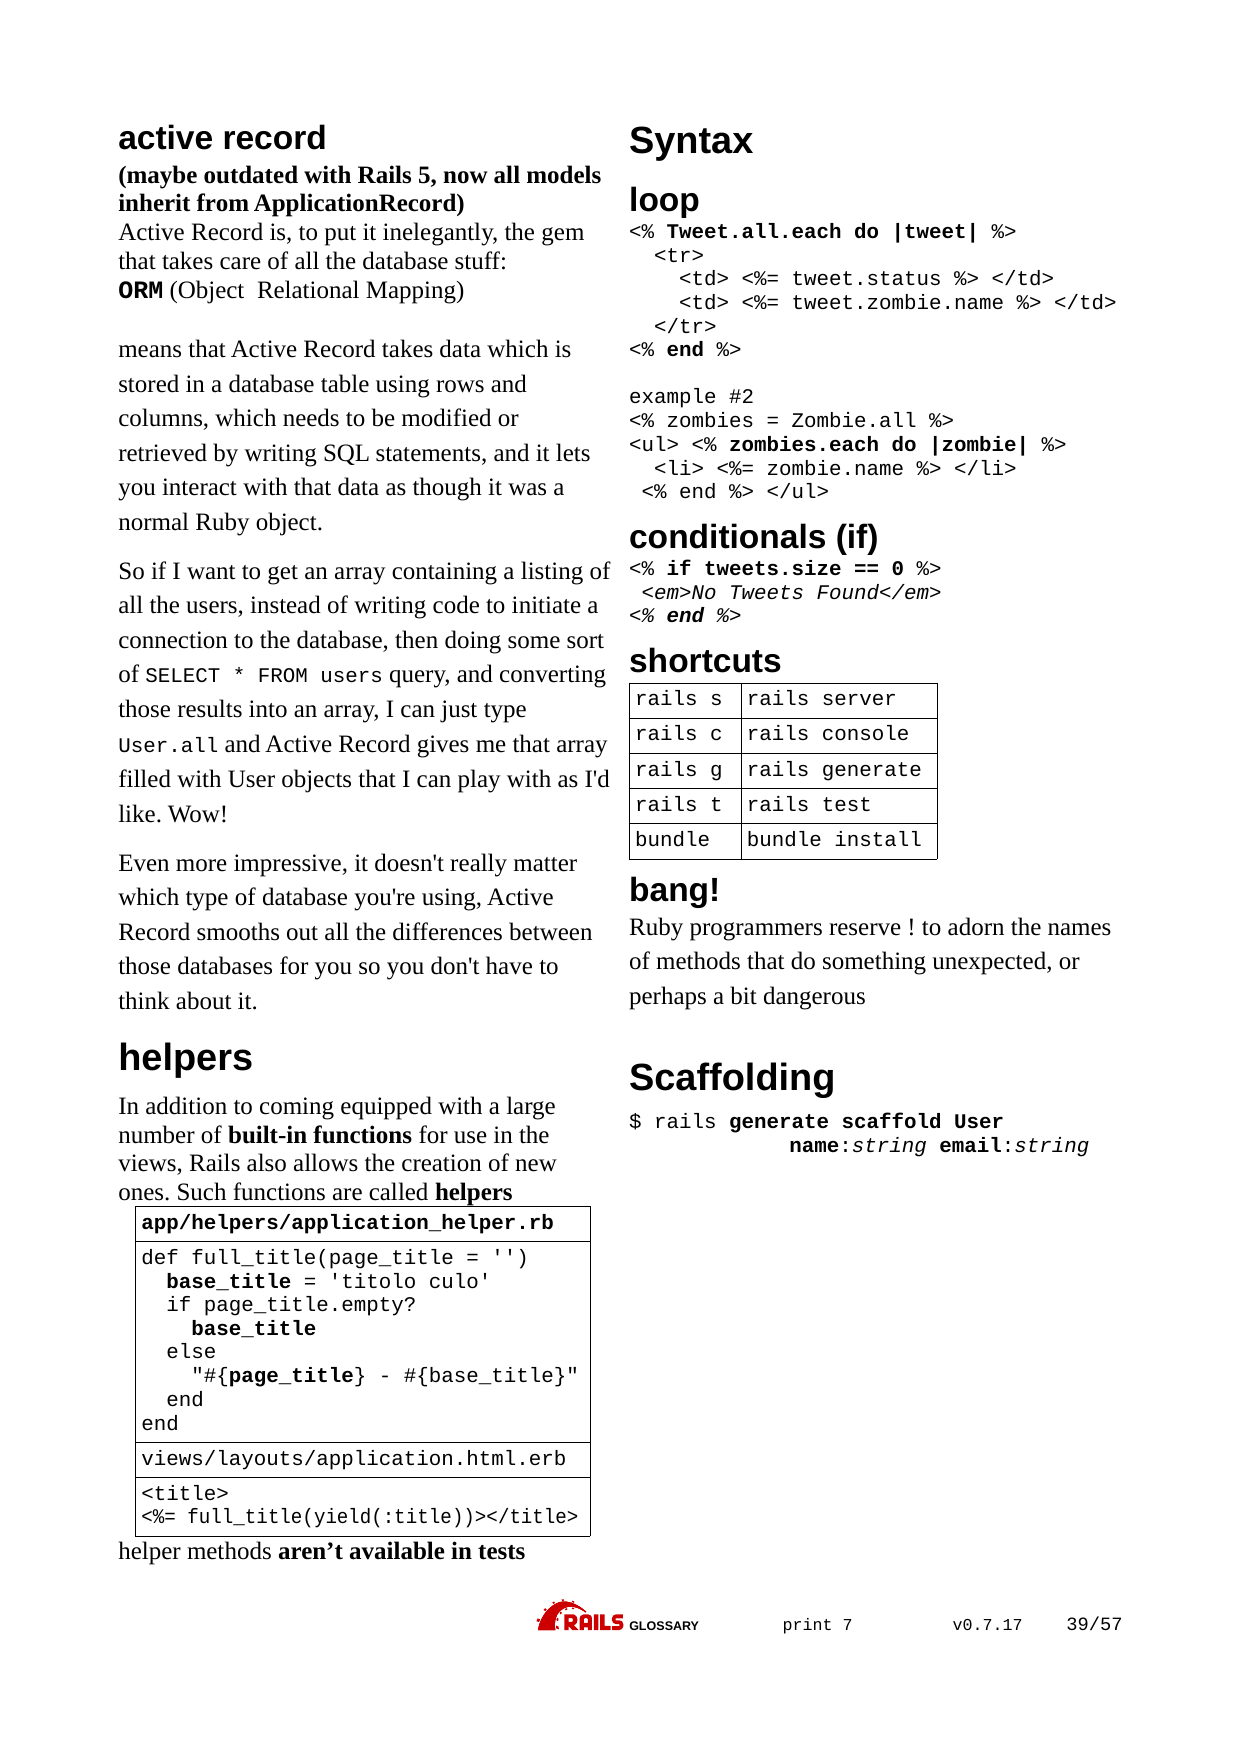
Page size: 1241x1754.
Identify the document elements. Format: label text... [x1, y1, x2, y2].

table_cell def full_title(page_title = '') base_title = 'titolo culo' if page_title.empty? base_title else "#{page_title} - #{base_title}" end end [136, 1242, 590, 1442]
text <td> <%= tweet.zombie.name %> </td> [629, 292, 1122, 316]
subtitle shortcuts [629, 641, 1122, 679]
text $ rails generate scaffold User [629, 1111, 1122, 1135]
text <ul> <% zombies.each do |zombie| %> [629, 434, 1122, 457]
table_cell rails test [742, 789, 937, 823]
text ORM (Object Relational Mapping) [118, 275, 611, 306]
text (maybe outdated with Rails 5, now all models inherit from ApplicationRecord) [118, 160, 611, 217]
table_cell rails g [630, 754, 741, 788]
text <% end %> </ul> [629, 481, 1122, 505]
table_cell bundle [630, 824, 741, 858]
text example #2 [629, 387, 1122, 410]
table_cell rails generate [742, 754, 937, 788]
text <% end %> [629, 605, 1122, 629]
subtitle Syntax [629, 118, 1122, 162]
text </tr> [629, 316, 1122, 339]
table_cell rails c [630, 719, 741, 753]
text So if I want to get an array containing a listing of all the users, instead of writing code to initiate a connection to the database, then doing some sort of SELECT * FROM users query, and converting those results into an array, I can just type User.all and Active Record gives me that array filled with User objects that I can play with as I'd like. Wow! [118, 556, 611, 827]
text <% zombies = Zombie.all %> [629, 410, 1122, 434]
text <% Tweet.all.each do |tweet| %> [629, 221, 1122, 245]
table_header rails server [742, 684, 937, 718]
text name:string email:string [629, 1135, 1122, 1158]
table_cell rails console [742, 719, 937, 753]
table_cell rails t [630, 789, 741, 823]
table_header rails s [630, 684, 741, 718]
subtitle helpers [118, 1035, 611, 1078]
text Even more impressive, it doesn't really matter which type of database you're using, Active Record smooths out all the differences between those databases for you so you don't have to think about it. [118, 848, 611, 1014]
table_cell <title> <%= full_title(yield(:title))></title> [136, 1478, 590, 1536]
text <li> <%= zombie.name %> </li> [629, 457, 1122, 481]
text <% if tweets.size == 0 %> [629, 558, 1122, 582]
text <td> <%= tweet.status %> </td> [629, 268, 1122, 292]
subtitle loop [629, 179, 1122, 218]
text Active Record is, to put it inelegantly, the gem that takes care of all the database stuff: [118, 217, 611, 275]
text <tr> [629, 245, 1122, 268]
text <em>No Tweets Found</em> [629, 582, 1122, 605]
text Ruby programmers reserve ! to adorn the names of methods that do something unexpected, or perhaps a bit dangerous [629, 912, 1122, 1009]
text In addition to coming equipped with a large number of built-in functions for use in the views, Rails also allows the creation of new ones. Such functions are called helpers [118, 1091, 611, 1206]
table_cell views/layouts/application.html.erb [136, 1443, 590, 1477]
subtitle bang! [629, 870, 1122, 909]
text means that Active Record takes data which is stored in a database table using rows and columns, which needs to be modified or retrieved by writing SQL statements, and it lets you interact with that data as though it was a normal Ruby object. [118, 334, 611, 535]
subtitle conditionals (if) [629, 517, 1122, 555]
table_cell bundle install [742, 824, 937, 858]
table_header app/helpers/application_helper.rb [136, 1207, 590, 1241]
text helper methods aren’t available in tests [118, 1536, 611, 1565]
subtitle Scaffolding [629, 1055, 1122, 1098]
text <% end %> [629, 339, 1122, 363]
subtitle active record [118, 118, 611, 157]
